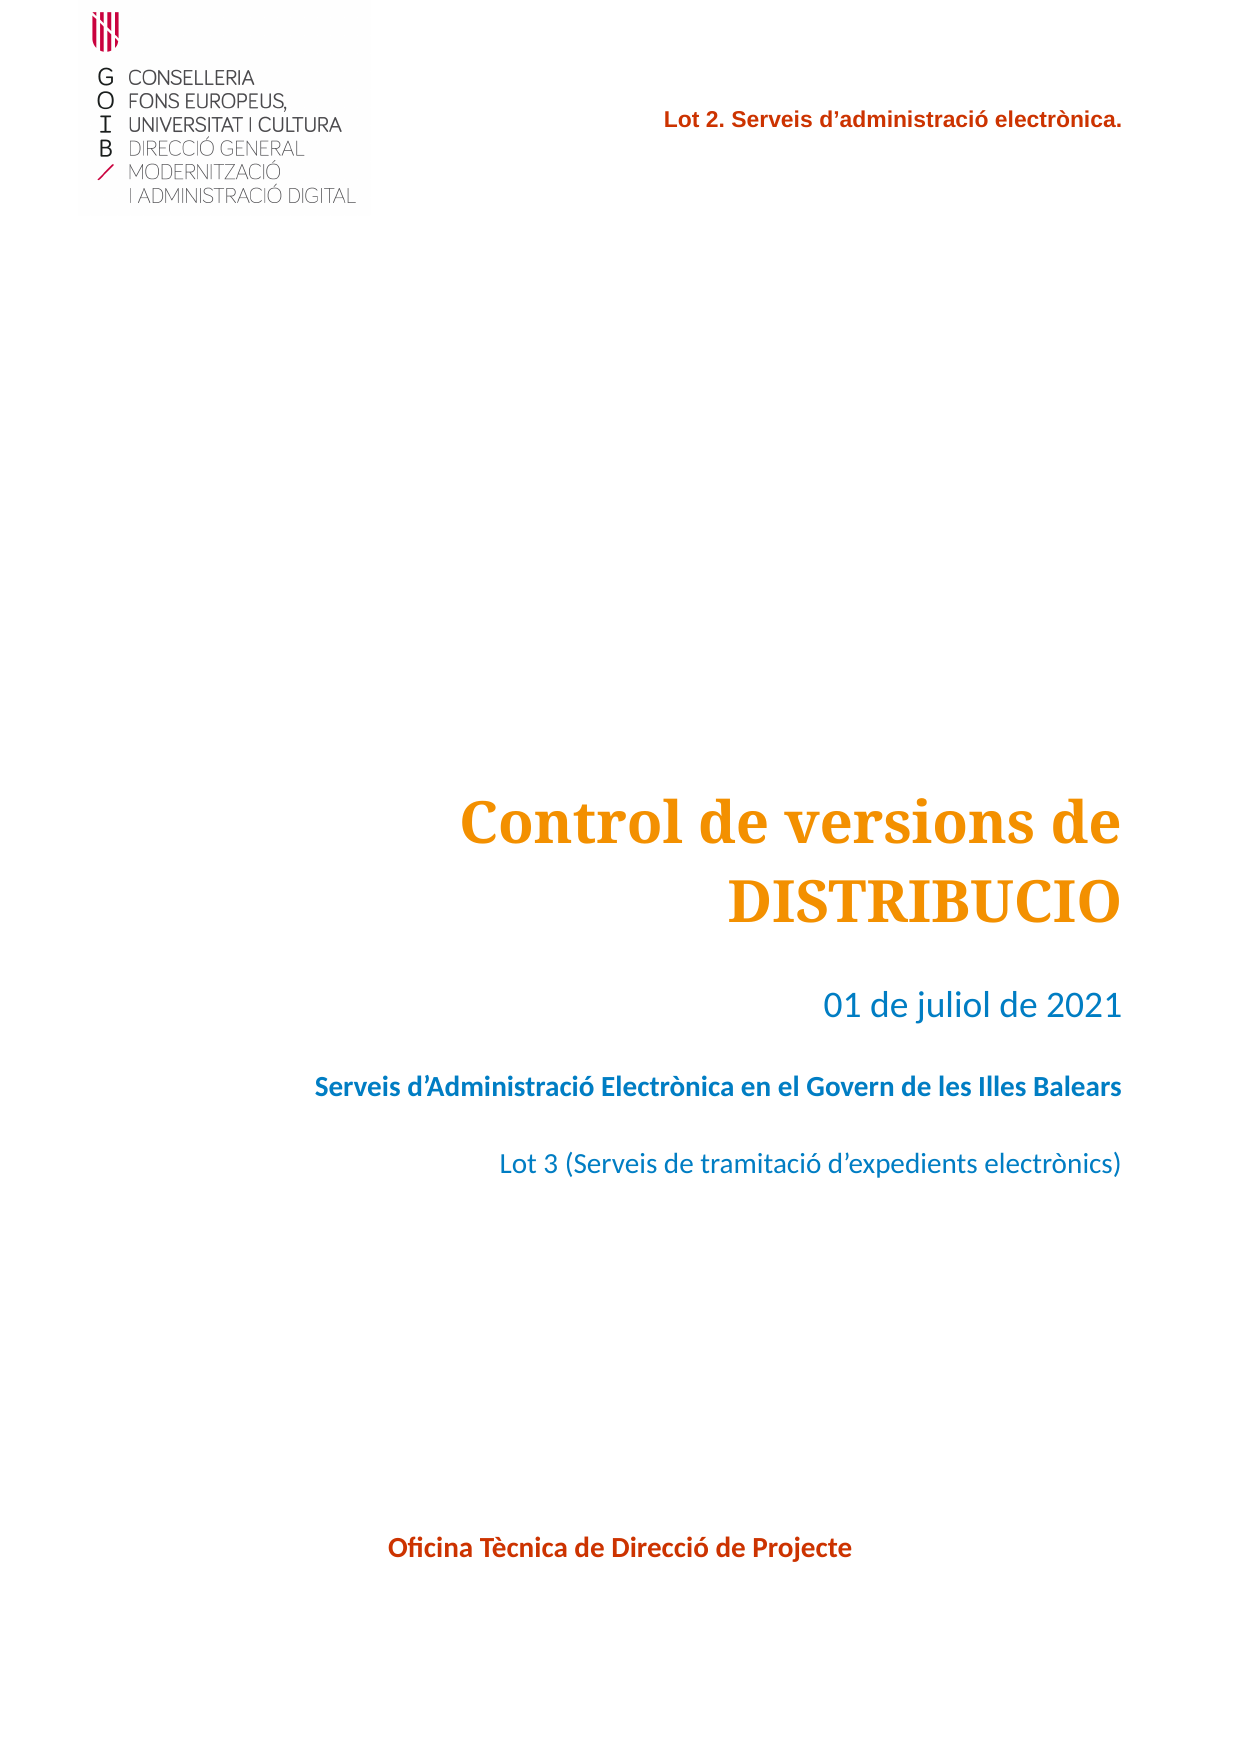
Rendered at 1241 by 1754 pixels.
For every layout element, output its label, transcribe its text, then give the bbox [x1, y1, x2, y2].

picture [77, 0, 371, 216]
text Control de versions de DISTRIBUCIO [118, 781, 1122, 939]
text Lot 3 (Serveis de tramitació d’expedients electrònics) [118, 1145, 1122, 1180]
text Oficina Tècnica de Direcció de Projecte [118, 1529, 1122, 1565]
text 01 de juliol de 2021 [118, 981, 1122, 1027]
text Serveis d’Administració Electrònica en el Govern de les Illes Balears [118, 1068, 1122, 1103]
